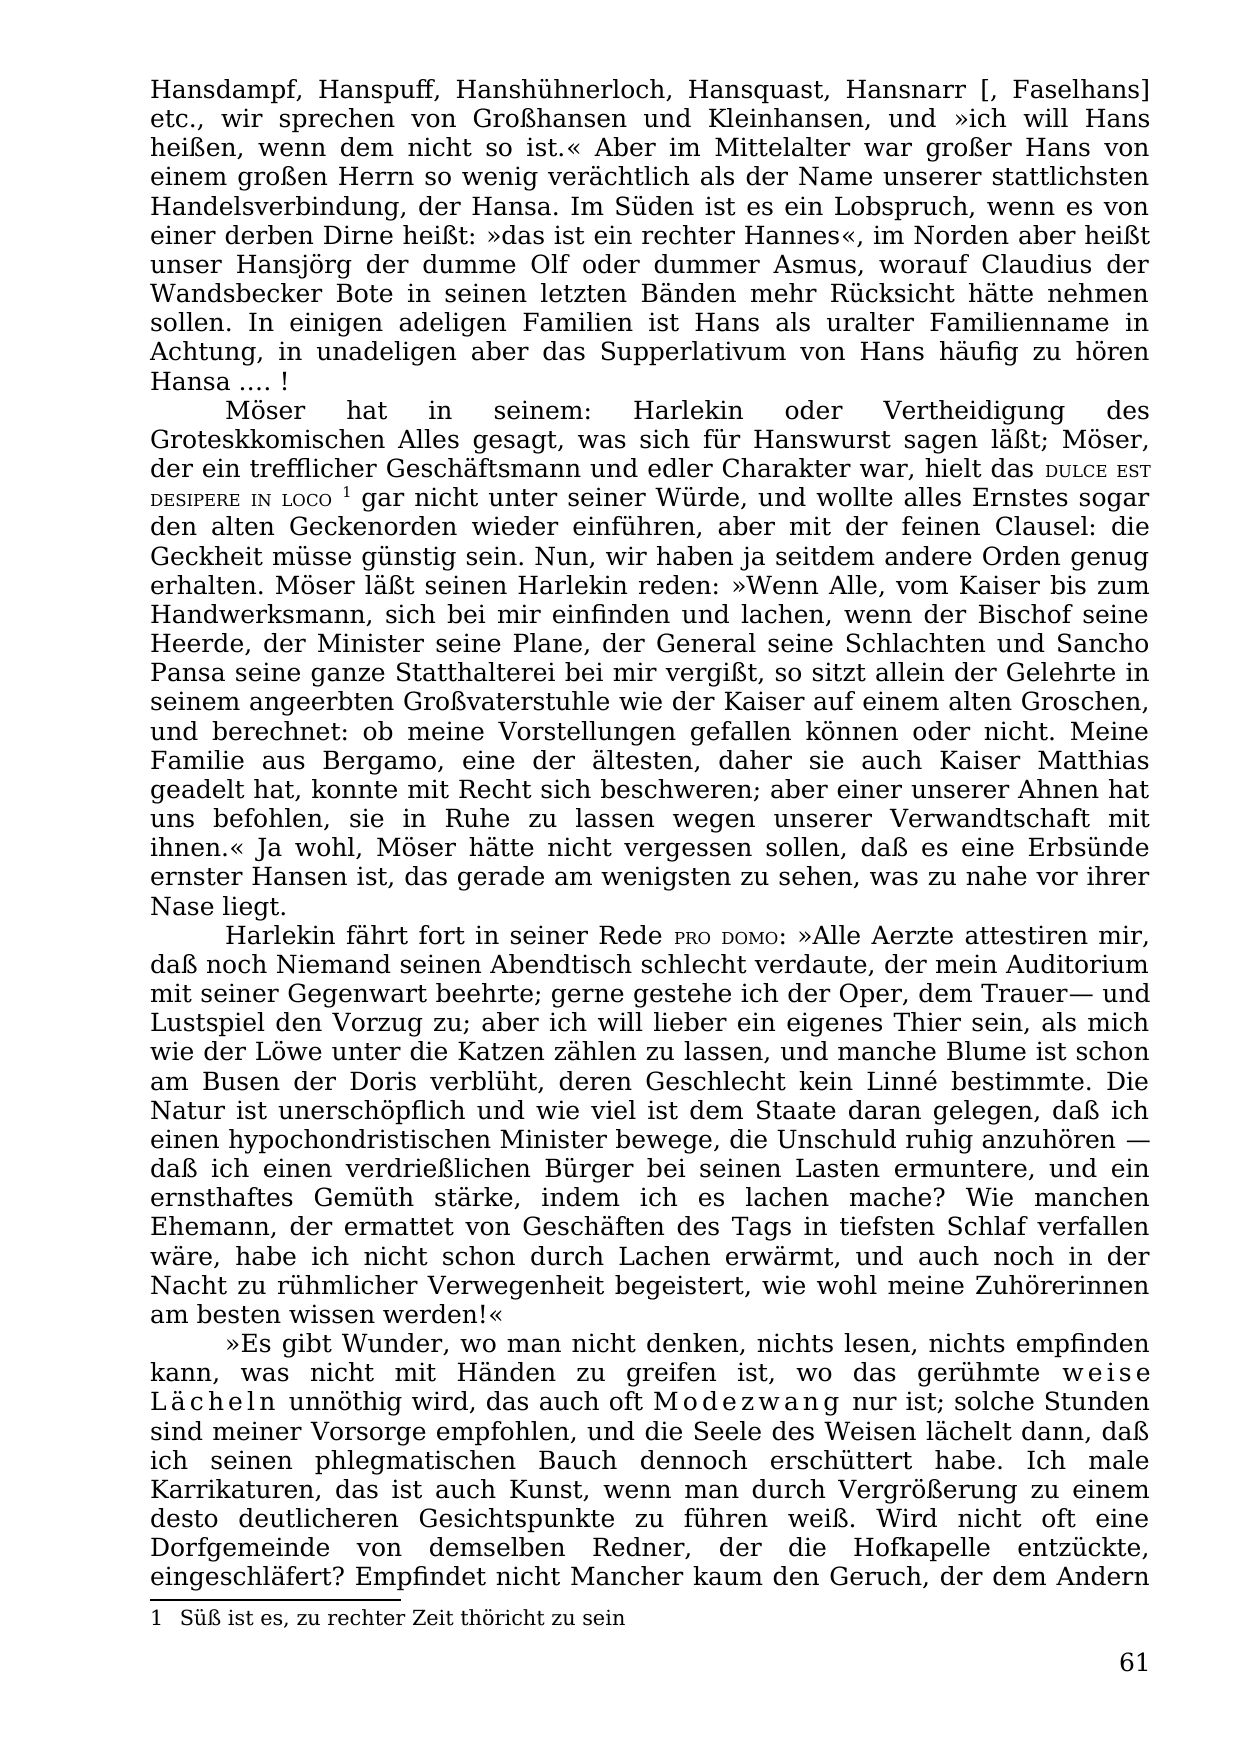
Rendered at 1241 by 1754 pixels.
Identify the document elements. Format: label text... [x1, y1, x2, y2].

text Hansdampf, Hanspuff, Hanshühnerloch, Hansquast, Hansnarr [, Faselhans] etc., wir sprechen von Großhansen und Kleinhansen, und »ich will Hans heißen, wenn dem nicht so ist.« Aber im Mittelalter war großer Hans von einem großen Herrn so wenig verächtlich als der Name unserer stattlichsten Handelsverbindung, der Hansa. Im Süden ist es ein Lobspruch, wenn es von einer derben Dirne heißt: »das ist ein rechter Hannes«, im Norden aber heißt unser Hansjörg der dumme Olf oder dummer Asmus, worauf Claudius der Wandsbecker Bote in seinen letzten Bänden mehr Rücksicht hätte nehmen sollen. In einigen adeligen Familien ist Hans als uralter Familienname in Achtung, in unadeligen aber das Supperlativum von Hans häufig zu hören Hansa .… ! [150, 75, 1151, 396]
text »Es gibt Wunder, wo man nicht denken, nichts lesen, nichts empfinden kann, was nicht mit Händen zu greifen ist, wo das gerühmte weise Lächeln unnöthig wird, das auch oft Modezwang nur ist; solche Stunden sind meiner Vorsorge empfohlen, und die Seele des Weisen lächelt dann, daß ich seinen phlegmatischen Bauch dennoch erschüttert habe. Ich male Karrikaturen, das ist auch Kunst, wenn man durch Vergrößerung zu einem desto deutlicheren Gesichtspunkte zu führen weiß. Wird nicht oft eine Dorfgemeinde von demselben Redner, der die Hofkapelle entzückte, eingeschläfert? Empfindet nicht Mancher kaum den Geruch, der dem Andern [150, 1329, 1151, 1592]
text Möser hat in seinem: Harlekin oder Vertheidigung des Groteskkomischen Alles gesagt, was sich für Hanswurst sagen läßt; Möser, der ein trefflicher Geschäftsmann und edler Charakter war, hielt das dulce est desipere in loco gar nicht unter seiner Würde, und wollte alles Ernstes sogar den alten Geckenorden wieder einführen, aber mit der feinen Clausel: die Geckheit müsse günstig sein. Nun, wir haben ja seitdem andere Orden genug erhalten. Möser läßt seinen Harlekin reden: »Wenn Alle, vom Kaiser bis zum Handwerksmann, sich bei mir einfinden und lachen, wenn der Bischof seine Heerde, der Minister seine Plane, der General seine Schlachten und Sancho Pansa seine ganze Statthalterei bei mir vergißt, so sitzt allein der Gelehrte in seinem angeerbten Großvaterstuhle wie der Kaiser auf einem alten Groschen, und berechnet: ob meine Vorstellungen gefallen können oder nicht. Meine Familie aus Bergamo, eine der ältesten, daher sie auch Kaiser Matthias geadelt hat, konnte mit Recht sich beschweren; aber einer unserer Ahnen hat uns befohlen, sie in Ruhe zu lassen wegen unserer Verwandtschaft mit ihnen.« Ja wohl, Möser hätte nicht vergessen sollen, daß es eine Erbsünde ernster Hansen ist, das gerade am wenigsten zu sehen, was zu nahe vor ihrer Nase liegt. [150, 396, 1151, 921]
text Süß ist es, zu rechter Zeit thöricht zu sein [150, 1606, 1151, 1631]
text Harlekin fährt fort in seiner Rede pro domo: »Alle Aerzte attestiren mir, daß noch Niemand seinen Abendtisch schlecht verdaute, der mein Auditorium mit seiner Gegenwart beehrte; gerne gestehe ich der Oper, dem Trauer— und Lustspiel den Vorzug zu; aber ich will lieber ein eigenes Thier sein, als mich wie der Löwe unter die Katzen zählen zu lassen, und manche Blume ist schon am Busen der Doris verblüht, deren Geschlecht kein Linné bestimmte. Die Natur ist unerschöpflich und wie viel ist dem Staate daran gelegen, daß ich einen hypochondristischen Minister bewege, die Unschuld ruhig anzuhören — daß ich einen verdrießlichen Bürger bei seinen Lasten ermuntere, und ein ernsthaftes Gemüth stärke, indem ich es lachen mache? Wie manchen Ehemann, der ermattet von Geschäften des Tags in tiefsten Schlaf verfallen wäre, habe ich nicht schon durch Lachen erwärmt, und auch noch in der Nacht zu rühmlicher Verwegenheit begeistert, wie wohl meine Zuhörerinnen am besten wissen werden!« [150, 921, 1151, 1329]
